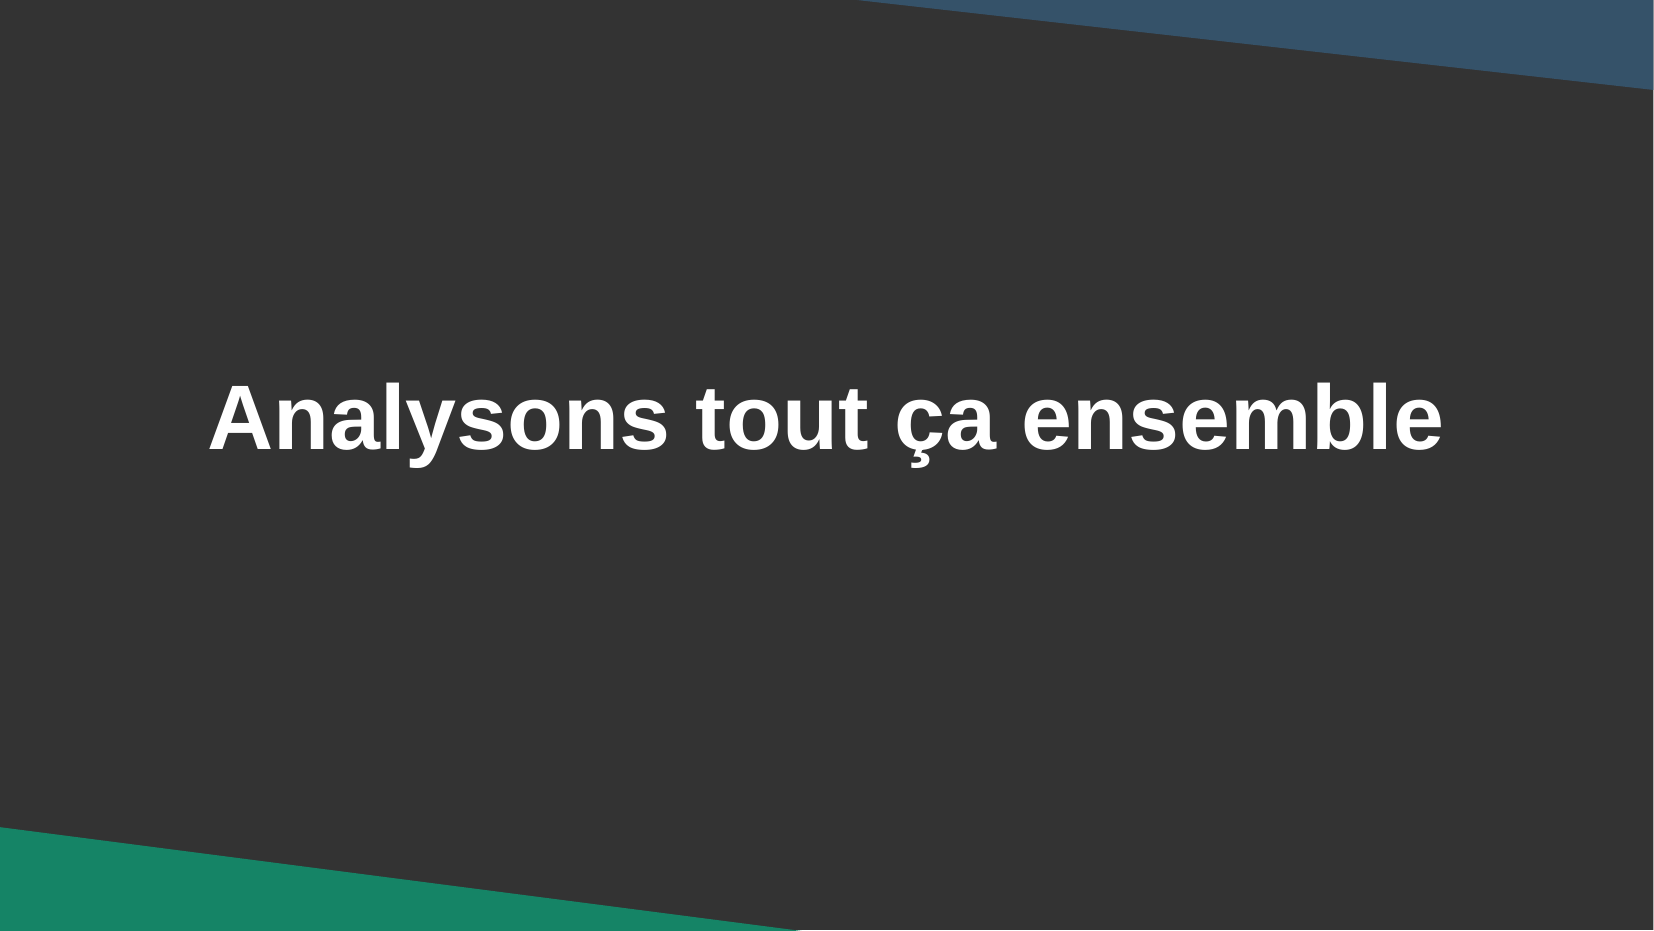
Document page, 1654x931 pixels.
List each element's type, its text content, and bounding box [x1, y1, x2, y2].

text_box [0, 827, 802, 931]
text_box [856, 0, 1654, 91]
title Analysons tout ça ensemble [31, 366, 1622, 469]
